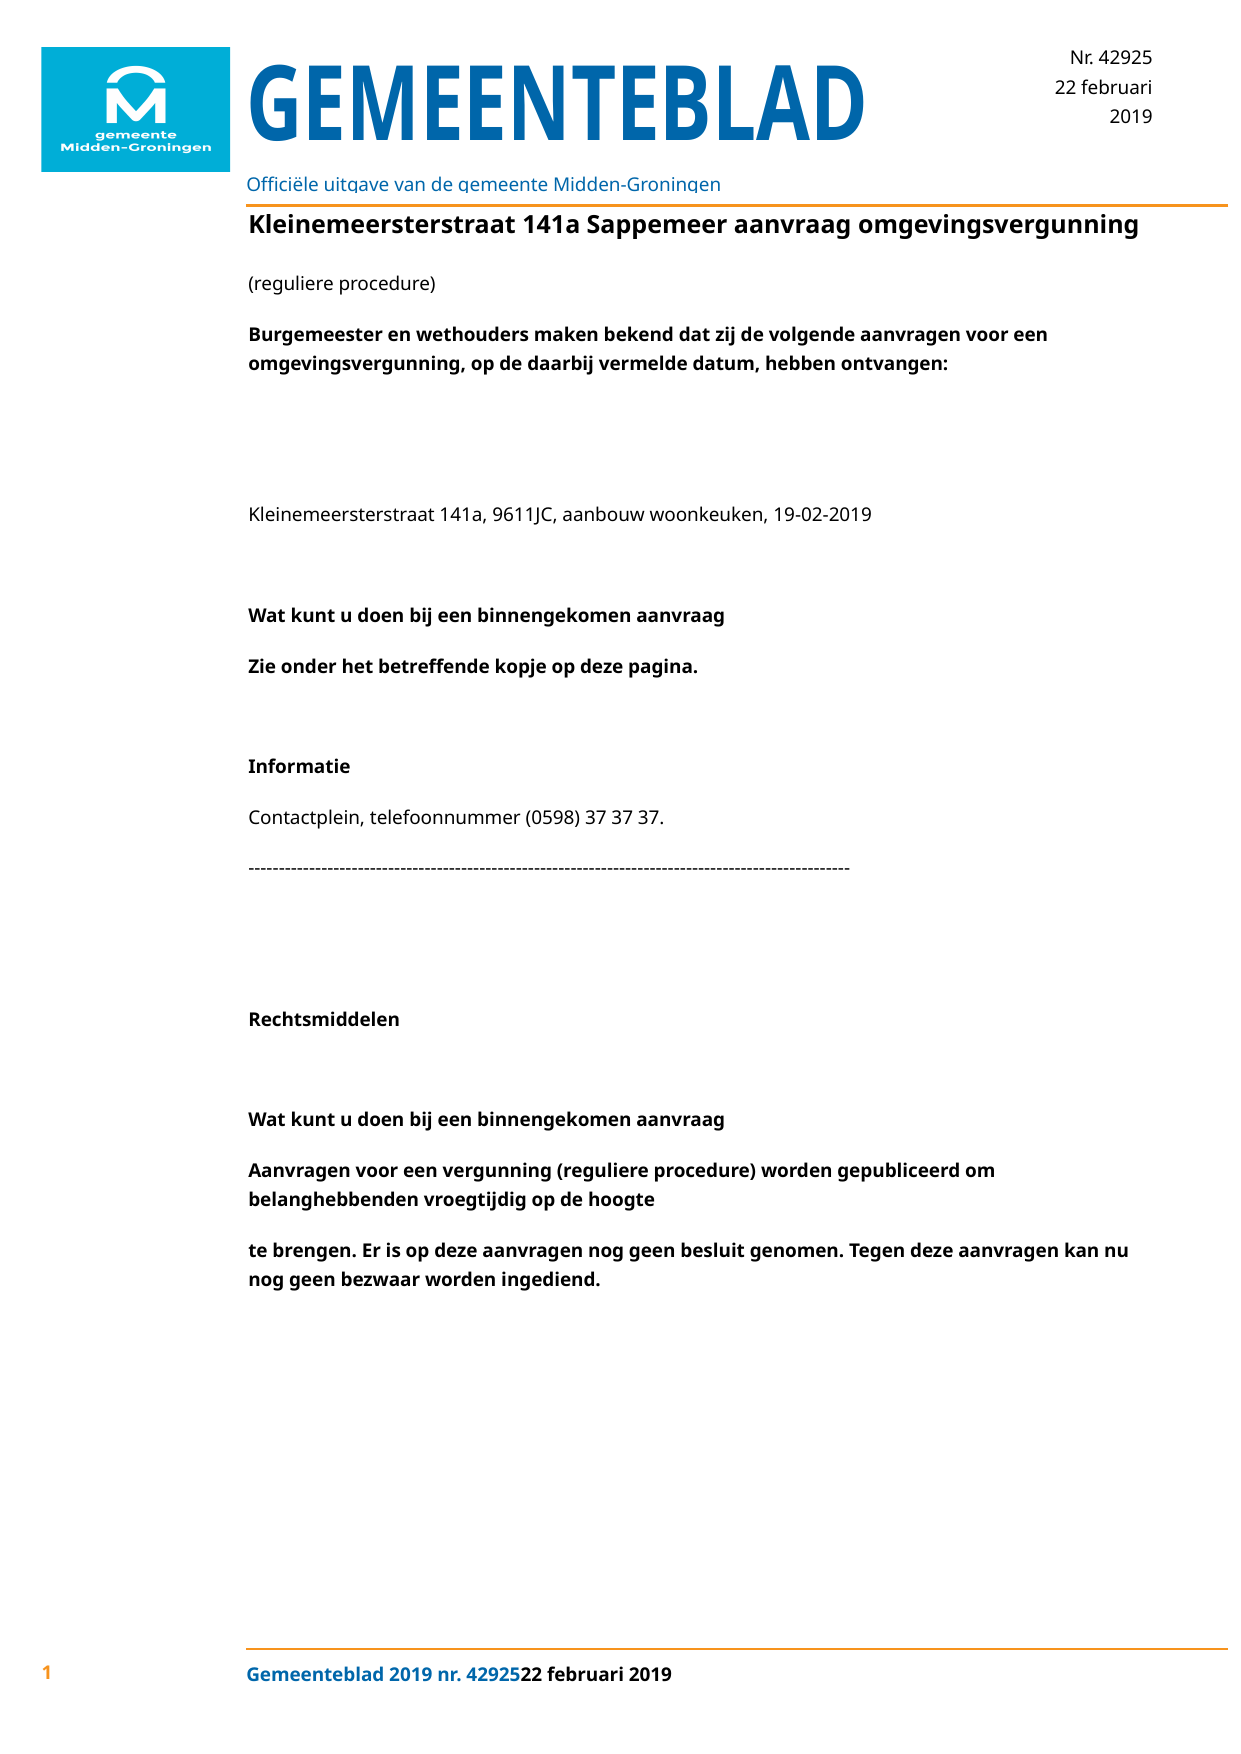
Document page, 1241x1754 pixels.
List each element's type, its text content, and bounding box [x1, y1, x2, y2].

text Burgemeester en wethouders maken bekend dat zij de volgende aanvragen voor een omgevingsvergunning, op de daarbij vermelde datum, hebben ontvangen: [248, 321, 1152, 376]
text Kleinemeersterstraat 141a Sappemeer aanvraag omgevingsvergunning [248, 207, 1152, 241]
text --------------------------------------------------------------------------------------------------- [248, 854, 1152, 880]
text Contactplein, telefoonnummer (0598) 37 37 37. [248, 804, 1152, 830]
text Wat kunt u doen bij een binnengekomen aanvraag [248, 602, 1152, 628]
text Wat kunt u doen bij een binnengekomen aanvraag [248, 1107, 1152, 1132]
text te brengen. Er is op deze aanvragen nog geen besluit genomen. Tegen deze aanvragen kan nu nog geen bezwaar worden ingediend. [248, 1237, 1152, 1292]
text Aanvragen voor een vergunning (reguliere procedure) worden gepubliceerd om belanghebbenden vroegtijdig op de hoogte [248, 1157, 1152, 1212]
text Kleinemeersterstraat 141a, 9611JC, aanbouw woonkeuken, 19-02-2019 [248, 502, 1152, 527]
text (reguliere procedure) [248, 270, 1152, 296]
text Zie onder het betreffende kopje op deze pagina. [248, 653, 1152, 678]
picture [107, 89, 165, 122]
text Informatie [248, 754, 1152, 779]
picture [184, 146, 190, 153]
picture [108, 66, 164, 82]
text Rechtsmiddelen [248, 1006, 1152, 1031]
